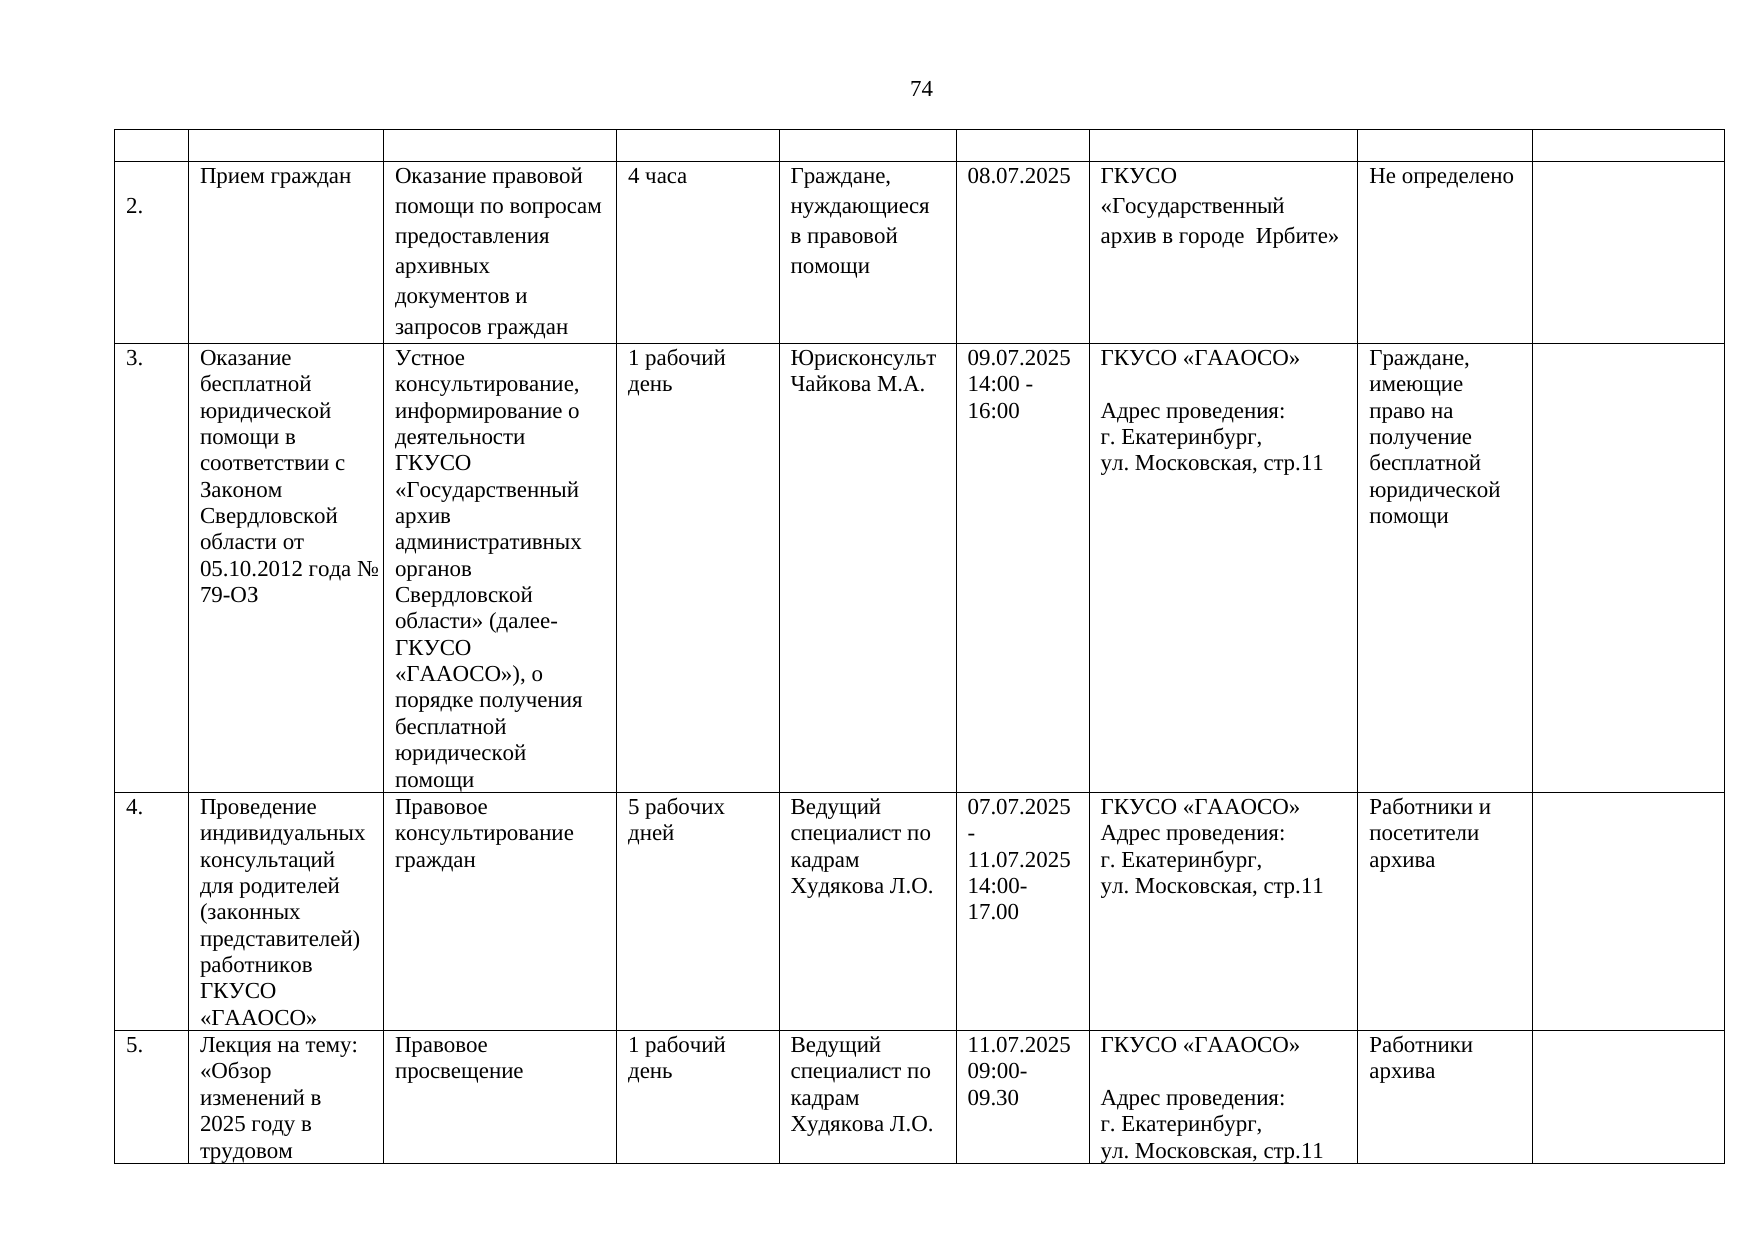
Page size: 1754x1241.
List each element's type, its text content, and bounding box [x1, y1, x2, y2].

table_cell [1533, 793, 1724, 1030]
table_cell 08.07.2025 [957, 162, 1089, 343]
table_cell Проведение индивидуальных консультаций для родителей (законных представителей) работников ГКУСО «ГААОСО» [189, 793, 383, 1030]
table_cell [115, 130, 188, 161]
table_cell Ведущий специалист по кадрам Худякова Л.О. [780, 1031, 956, 1163]
table_cell [189, 130, 383, 161]
table_cell Граждане, имеющие право на получение бесплатной юридической помощи [1358, 344, 1532, 792]
table_cell Прием граждан [189, 162, 383, 343]
table_cell ГКУСО «Государственный архив в городе Ирбите» [1090, 162, 1357, 343]
table_cell 4. [115, 793, 188, 1030]
table_cell [1533, 1031, 1724, 1163]
table_cell Не определено [1358, 162, 1532, 343]
table_cell 07.07.2025-11.07.2025 14:00- 17.00 [957, 793, 1089, 1030]
table_cell 1 рабочий день [617, 1031, 779, 1163]
table_cell [957, 130, 1089, 161]
table_cell Ведущий специалист по кадрам Худякова Л.О. [780, 793, 956, 1030]
table_cell 1 рабочий день [617, 344, 779, 792]
table_cell ГКУСО «ГААОСО» Адрес проведения: г. Екатеринбург, ул. Московская, стр.11 [1090, 344, 1357, 792]
table_cell 4 часа [617, 162, 779, 343]
table_cell [1358, 130, 1532, 161]
table_cell Лекция на тему: «Обзор изменений в 2025 году в трудовом [189, 1031, 383, 1163]
table_cell Правовое консультирование граждан [384, 793, 616, 1030]
table_cell Работники архива [1358, 1031, 1532, 1163]
table_cell 5. [115, 1031, 188, 1163]
table_cell [780, 130, 956, 161]
table_cell Оказание бесплатной юридической помощи в соответствии с Законом Свердловской области от 05.10.2012 года № 79-ОЗ [189, 344, 383, 792]
table_cell Правовое просвещение [384, 1031, 616, 1163]
table_cell [1533, 162, 1724, 343]
table_cell [1533, 130, 1724, 161]
table_cell Устное консультирование, информирование о деятельности ГКУСО «Государственный архив административных органов Свердловской области» (далее- ГКУСО «ГААОСО»), о порядке получения бесплатной юридической помощи [384, 344, 616, 792]
table_cell Граждане, нуждающиеся в правовой помощи [780, 162, 956, 343]
table_cell ГКУСО «ГААОСО» Адрес проведения: г. Екатеринбург, ул. Московская, стр.11 [1090, 793, 1357, 1030]
table_cell [1533, 344, 1724, 792]
table_cell [1090, 130, 1357, 161]
table_cell Оказание правовой помощи по вопросам предоставления архивных документов и запросов граждан [384, 162, 616, 343]
table_cell 5 рабочих дней [617, 793, 779, 1030]
table_cell Юрисконсульт Чайкова М.А. [780, 344, 956, 792]
table_cell 2. [115, 162, 188, 343]
table_cell 09.07.2025 14:00 -16:00 [957, 344, 1089, 792]
table_cell [384, 130, 616, 161]
table_cell Работники и посетители архива [1358, 793, 1532, 1030]
table_cell [617, 130, 779, 161]
table_cell 3. [115, 344, 188, 792]
table_cell 11.07.2025 09:00- 09.30 [957, 1031, 1089, 1163]
table_cell ГКУСО «ГААОСО» Адрес проведения: г. Екатеринбург, ул. Московская, стр.11 [1090, 1031, 1357, 1163]
